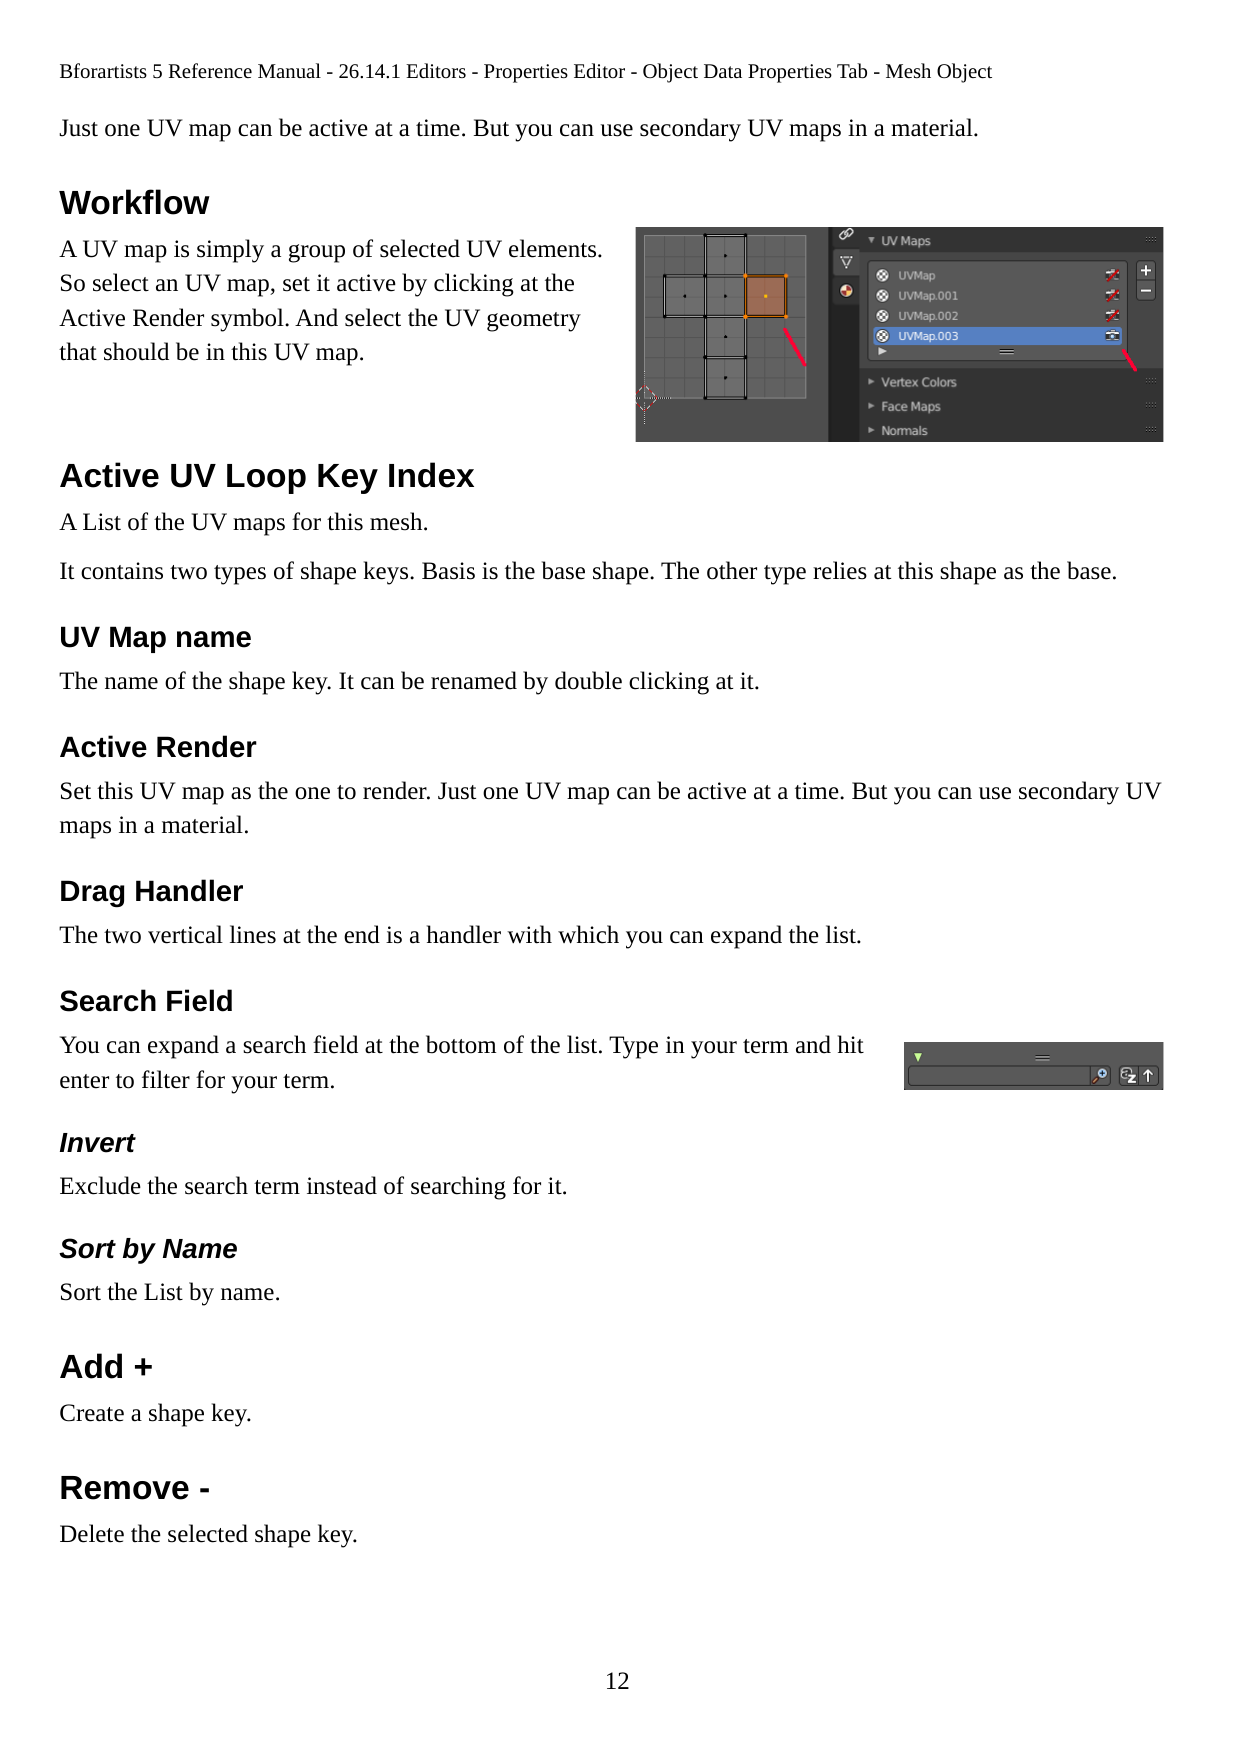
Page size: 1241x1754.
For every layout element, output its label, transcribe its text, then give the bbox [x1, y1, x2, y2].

text The two vertical lines at the end is a handler with which you can expand the list. [59, 920, 1181, 949]
text Sort the List by name. [59, 1277, 1181, 1305]
subtitle Workflow [59, 182, 1181, 221]
text The name of the shape key. It can be renamed by double clicking at it. [59, 666, 1181, 695]
subtitle Search Field [59, 984, 1181, 1018]
text Set this UV map as the one to render. Just one UV map can be active at a time. But you can use secondary UV maps in a material. [59, 776, 1181, 839]
picture [904, 1042, 1164, 1090]
text You can expand a search field at the bottom of the list. Type in your term and hit enter to filter for your term. [59, 1030, 1181, 1093]
text A UV map is simply a group of selected UV elements. So select an UV map, set it active by clicking at the Active Render symbol. And select the UV geometry that should be in this UV map. [59, 234, 635, 366]
picture [635, 227, 1164, 442]
text Just one UV map can be active at a time. But you can use secondary UV maps in a material. [59, 113, 1181, 141]
subtitle Active Render [59, 730, 1181, 763]
subtitle Drag Handler [59, 874, 1181, 908]
subtitle Sort by Name [59, 1232, 1181, 1264]
text It contains two types of shape keys. Basis is the base shape. The other type relies at this shape as the base. [59, 556, 1181, 585]
text Exclude the search term instead of searching for it. [59, 1171, 1181, 1199]
text Create a shape key. [59, 1398, 1181, 1426]
text A List of the UV maps for this mesh. [59, 507, 1181, 536]
subtitle UV Map name [59, 620, 1181, 654]
text Delete the selected shape key. [59, 1519, 1181, 1547]
subtitle Active UV Loop Key Index [59, 456, 1181, 495]
subtitle Invert [59, 1126, 1181, 1158]
subtitle Add + [59, 1347, 1181, 1385]
subtitle Remove - [59, 1468, 1181, 1506]
